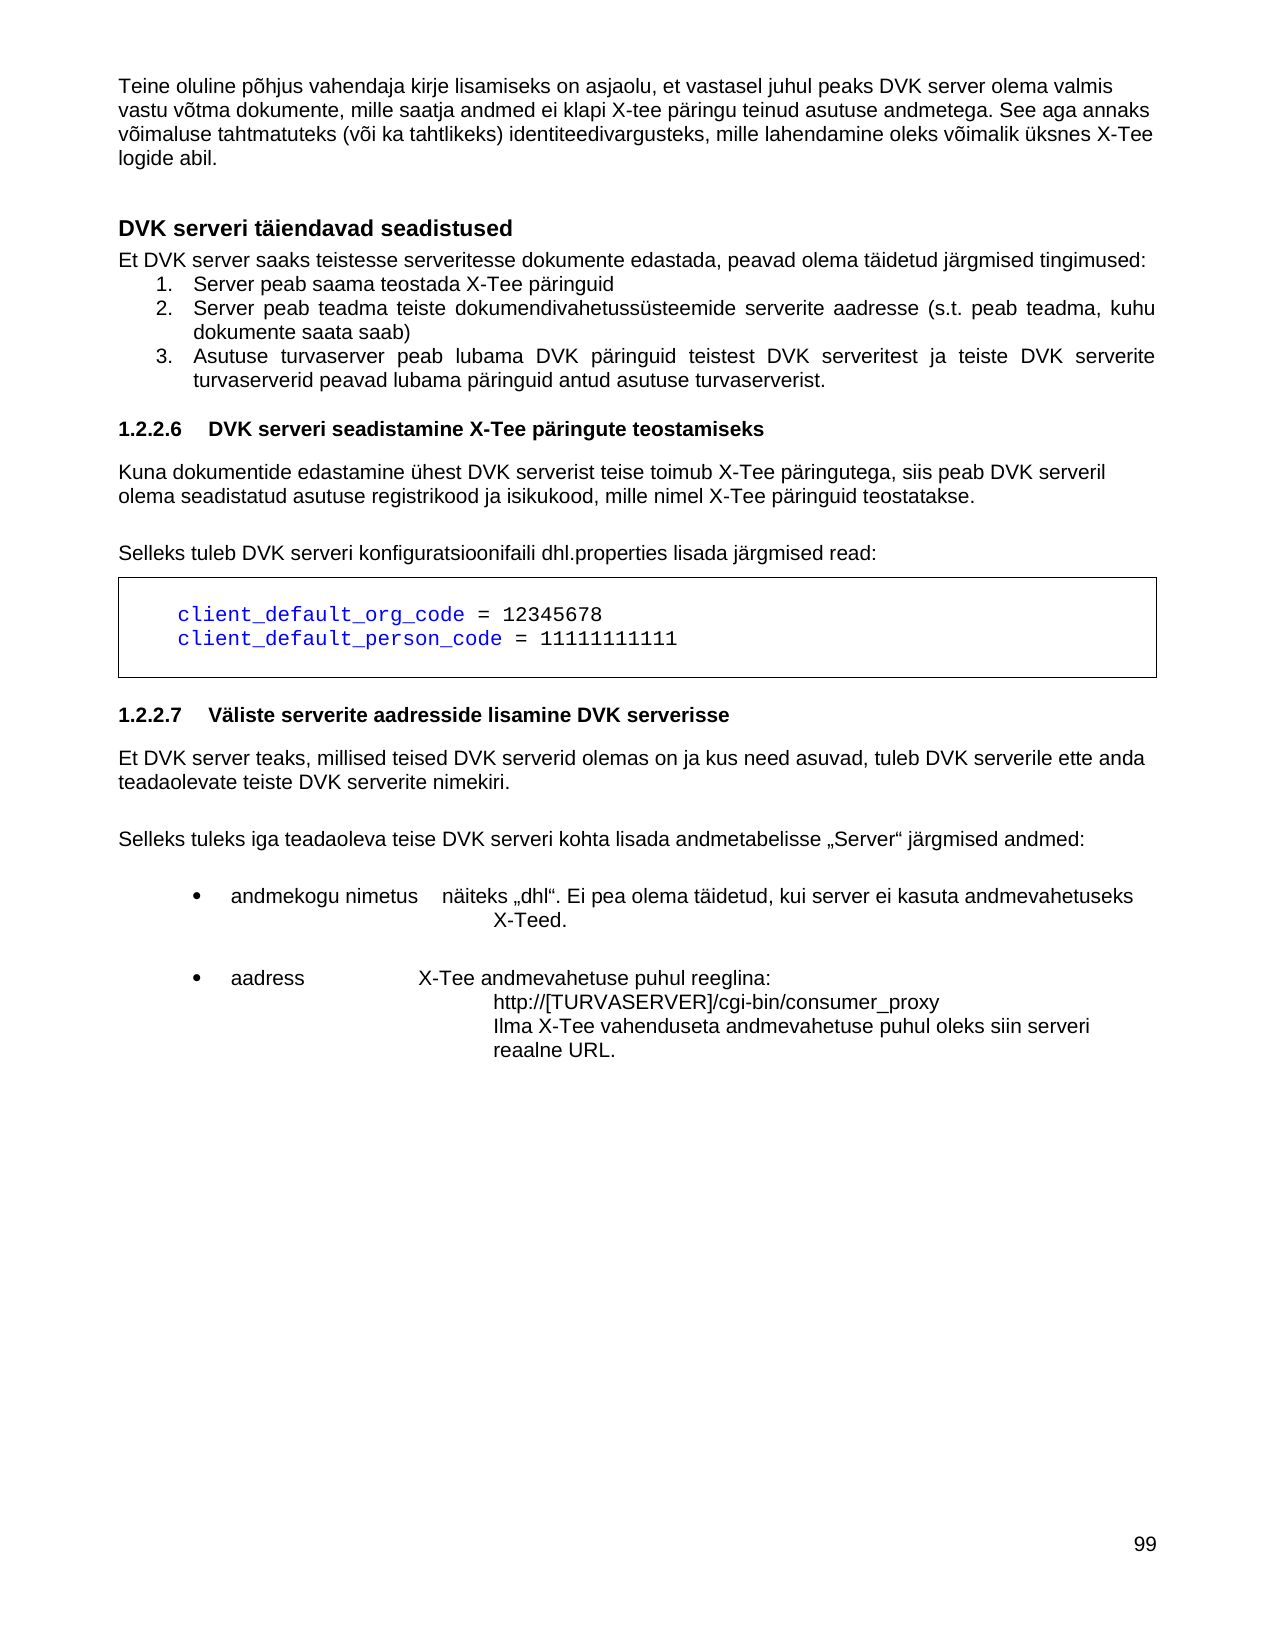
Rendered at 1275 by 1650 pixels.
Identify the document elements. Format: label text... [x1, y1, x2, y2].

text Selleks tuleb DVK serveri konfiguratsioonifaili dhl.properties lisada järgmised read: [118, 541, 1157, 565]
text Teine oluline põhjus vahendaja kirje lisamiseks on asjaolu, et vastasel juhul peaks DVK server olema valmis vastu võtma dokumente, mille saatja andmed ei klapi X-tee päringu teinud asutuse andmetega. See aga annaks võimaluse tahtmatuteks (või ka tahtlikeks) identiteedivargusteks, mille lahendamine oleks võimalik üksnes X-Tee logide abil. [118, 74, 1157, 169]
text Kuna dokumentide edastamine ühest DVK serverist teise toimub X-Tee päringutega, siis peab DVK serveril olema seadistatud asutuse registrikood ja isikukood, mille nimel X-Tee päringuid teostatakse. [118, 459, 1157, 507]
subtitle DVK serveri seadistamine X-Tee päringute teostamiseks [118, 417, 1157, 441]
text Et DVK server teaks, millised teised DVK serverid olemas on ja kus need asuvad, tuleb DVK serverile ette anda teadaolevate teiste DVK serverite nimekiri. [118, 746, 1157, 794]
text Selleks tuleks iga teadaoleva teise DVK serveri kohta lisada andmetabelisse „Server“ järgmised andmed: [118, 827, 1157, 851]
text client_default_org_code = 12345678 [119, 601, 1156, 624]
list Asutuse turvaserver peab lubama DVK päringuid teistest DVK serveritest ja teiste DVK serverite turvaserverid peavad lubama päringuid antud asutuse turvaserverist. [156, 344, 1157, 392]
text client_default_person_code = 11111111111 [119, 624, 1156, 651]
text Et DVK server saaks teistesse serveritesse dokumente edastada, peavad olema täidetud järgmised tingimused: [118, 248, 1157, 272]
list aadress X-Tee andmevahetuse puhul reeglina: http://[TURVASERVER]/cgi-bin/consumer_proxy Ilma X-Tee vahenduseta andmevahetuse puhul oleks siin serveri reaalne URL. [193, 966, 1157, 1062]
list andmekogu nimetus näiteks „dhl“. Ei pea olema täidetud, kui server ei kasuta andmevahetuseks X-Teed. [193, 884, 1157, 932]
list Server peab teadma teiste dokumendivahetussüsteemide serverite aadresse (s.t. peab teadma, kuhu dokumente saata saab) [156, 296, 1157, 344]
subtitle DVK serveri täiendavad seadistused [118, 215, 1157, 242]
list Server peab saama teostada X-Tee päringuid [156, 272, 1157, 296]
subtitle Väliste serverite aadresside lisamine DVK serverisse [118, 703, 1157, 727]
